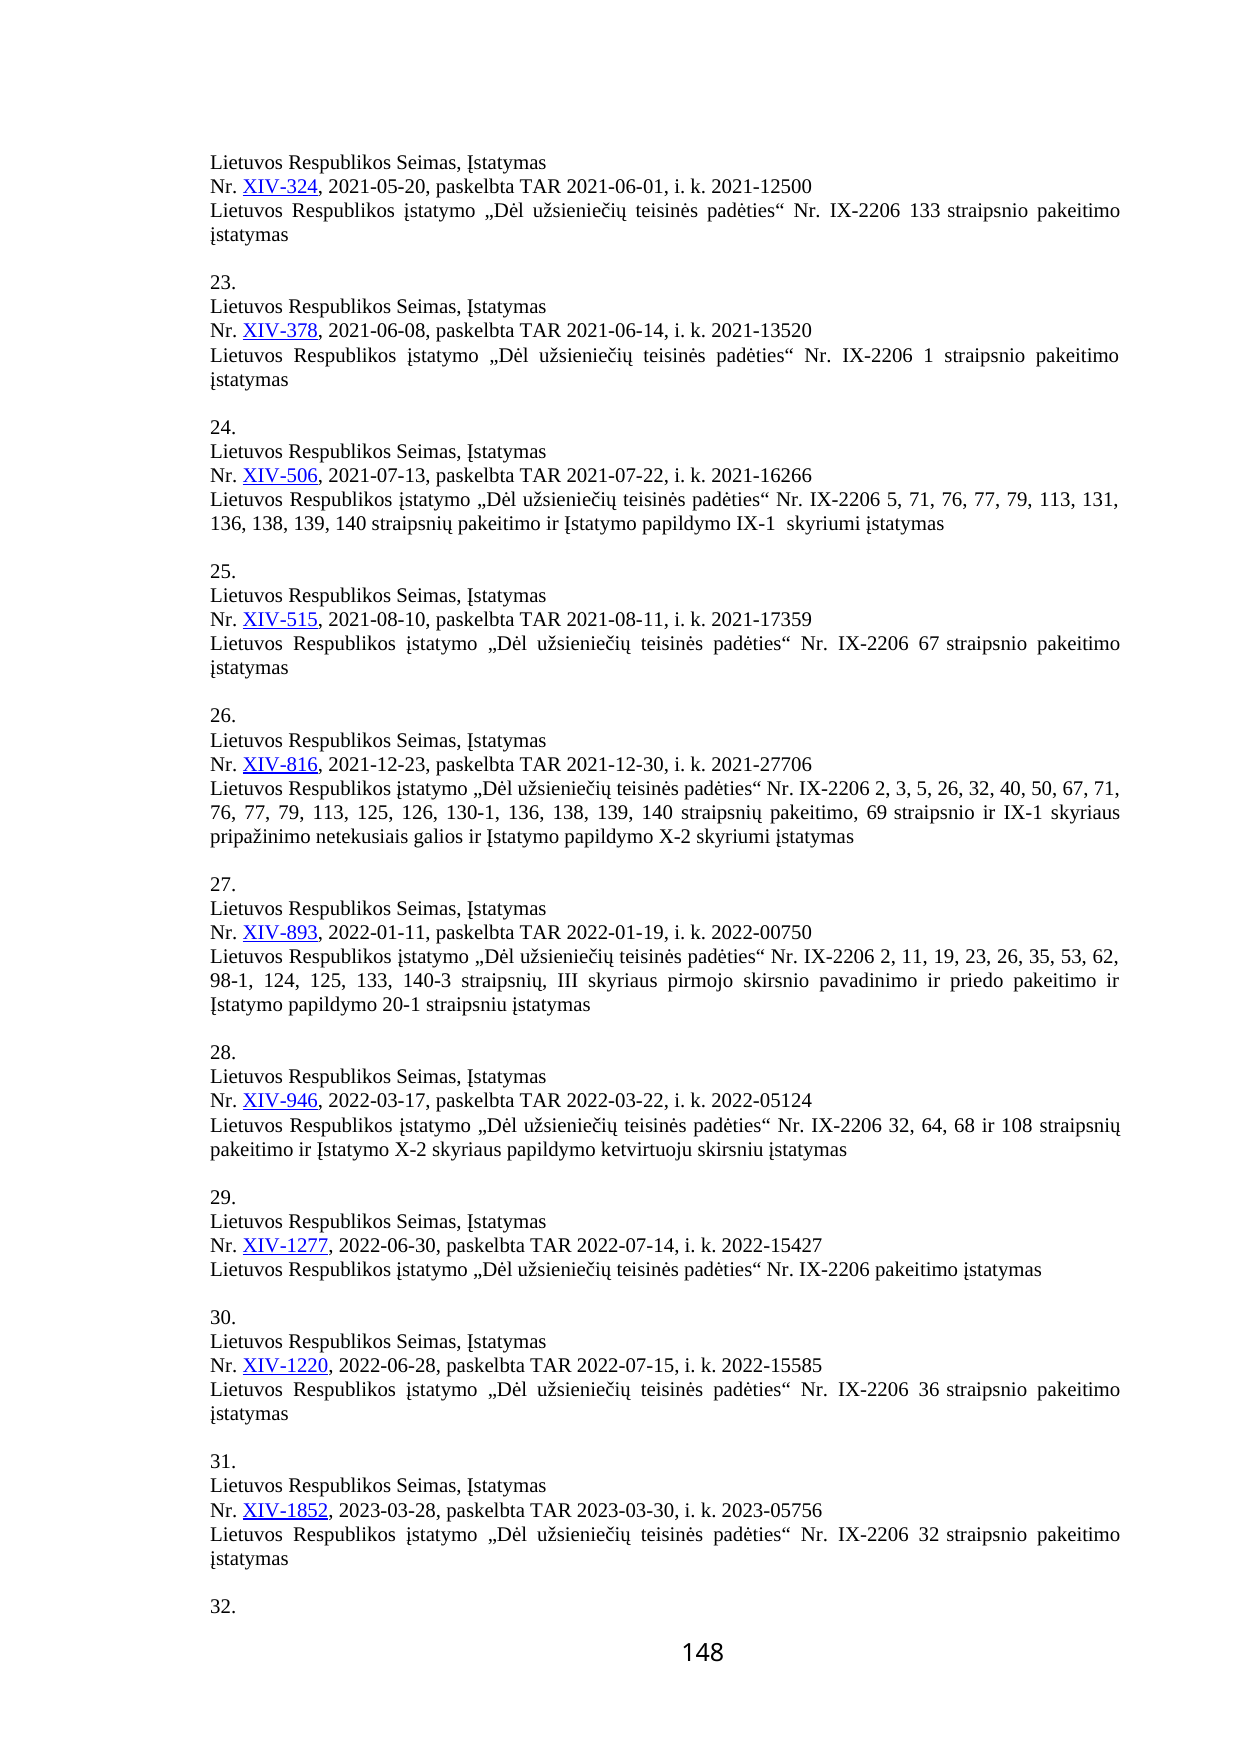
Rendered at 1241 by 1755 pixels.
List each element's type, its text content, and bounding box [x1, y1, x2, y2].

text Lietuvos Respublikos įstatymo „Dėl užsieniečių teisinės padėties“ Nr. IX-2206 1 straipsnio pakeitimo įstatymas [210, 342, 1120, 391]
text Lietuvos Respublikos Seimas, Įstatymas [210, 1329, 1120, 1353]
text 25. [210, 559, 1120, 583]
text Lietuvos Respublikos Seimas, Įstatymas [210, 1064, 1120, 1088]
text Lietuvos Respublikos įstatymo „Dėl užsieniečių teisinės padėties“ Nr. IX-2206 32, 64, 68 ir 108 straipsnių pakeitimo ir Įstatymo X-2 skyriaus papildymo ketvirtuoju skirsniu įstatymas [210, 1112, 1120, 1161]
text Lietuvos Respublikos įstatymo „Dėl užsieniečių teisinės padėties“ Nr. IX-2206 133 straipsnio pakeitimo įstatymas [210, 198, 1120, 246]
text 26. [210, 703, 1120, 727]
text 31. [210, 1449, 1120, 1473]
text Nr. XIV-816, 2021-12-23, paskelbta TAR 2021-12-30, i. k. 2021-27706 [210, 752, 1120, 776]
text Lietuvos Respublikos Seimas, Įstatymas [210, 727, 1120, 752]
text Lietuvos Respublikos įstatymo „Dėl užsieniečių teisinės padėties“ Nr. IX-2206 36 straipsnio pakeitimo įstatymas [210, 1377, 1120, 1425]
text Nr. XIV-378, 2021-06-08, paskelbta TAR 2021-06-14, i. k. 2021-13520 [210, 318, 1120, 342]
text Nr. XIV-946, 2022-03-17, paskelbta TAR 2022-03-22, i. k. 2022-05124 [210, 1088, 1120, 1112]
text Lietuvos Respublikos Seimas, Įstatymas [210, 439, 1120, 463]
text Lietuvos Respublikos įstatymo „Dėl užsieniečių teisinės padėties“ Nr. IX-2206 pakeitimo įstatymas [210, 1257, 1120, 1281]
text Lietuvos Respublikos Seimas, Įstatymas [210, 896, 1120, 920]
text 28. [210, 1040, 1120, 1064]
text Nr. XIV-506, 2021-07-13, paskelbta TAR 2021-07-22, i. k. 2021-16266 [210, 463, 1120, 487]
text Nr. XIV-1277, 2022-06-30, paskelbta TAR 2022-07-14, i. k. 2022-15427 [210, 1233, 1120, 1257]
text Lietuvos Respublikos įstatymo „Dėl užsieniečių teisinės padėties“ Nr. IX-2206 67 straipsnio pakeitimo įstatymas [210, 631, 1120, 679]
text 32. [210, 1594, 1120, 1618]
text Lietuvos Respublikos Seimas, Įstatymas [210, 1473, 1120, 1497]
text Nr. XIV-515, 2021-08-10, paskelbta TAR 2021-08-11, i. k. 2021-17359 [210, 607, 1120, 631]
text Lietuvos Respublikos įstatymo „Dėl užsieniečių teisinės padėties“ Nr. IX-2206 5, 71, 76, 77, 79, 113, 131, 136, 138, 139, 140 straipsnių pakeitimo ir Įstatymo papildymo IX-1 skyriumi įstatymas [210, 487, 1120, 535]
text Lietuvos Respublikos įstatymo „Dėl užsieniečių teisinės padėties“ Nr. IX-2206 32 straipsnio pakeitimo įstatymas [210, 1522, 1120, 1570]
text Lietuvos Respublikos Seimas, Įstatymas [210, 1209, 1120, 1233]
text Lietuvos Respublikos įstatymo „Dėl užsieniečių teisinės padėties“ Nr. IX-2206 2, 3, 5, 26, 32, 40, 50, 67, 71, 76, 77, 79, 113, 125, 126, 130-1, 136, 138, 139, 140 straipsnių pakeitimo, 69 straipsnio ir IX-1 skyriaus pripažinimo netekusiais galios ir Įstatymo papildymo X-2 skyriumi įstatymas [210, 776, 1120, 848]
text Lietuvos Respublikos Seimas, Įstatymas [210, 583, 1120, 607]
text 23. [210, 270, 1120, 294]
text Lietuvos Respublikos Seimas, Įstatymas [210, 294, 1120, 318]
text Lietuvos Respublikos Seimas, Įstatymas [210, 150, 1120, 174]
text Nr. XIV-1220, 2022-06-28, paskelbta TAR 2022-07-15, i. k. 2022-15585 [210, 1353, 1120, 1377]
text Nr. XIV-1852, 2023-03-28, paskelbta TAR 2023-03-30, i. k. 2023-05756 [210, 1497, 1120, 1522]
text 29. [210, 1185, 1120, 1209]
text Nr. XIV-893, 2022-01-11, paskelbta TAR 2022-01-19, i. k. 2022-00750 [210, 920, 1120, 944]
text 30. [210, 1305, 1120, 1329]
text 24. [210, 415, 1120, 439]
text Nr. XIV-324, 2021-05-20, paskelbta TAR 2021-06-01, i. k. 2021-12500 [210, 174, 1120, 198]
text Lietuvos Respublikos įstatymo „Dėl užsieniečių teisinės padėties“ Nr. IX-2206 2, 11, 19, 23, 26, 35, 53, 62, 98-1, 124, 125, 133, 140-3 straipsnių, III skyriaus pirmojo skirsnio pavadinimo ir priedo pakeitimo ir Įstatymo papildymo 20-1 straipsniu įstatymas [210, 944, 1120, 1016]
text 27. [210, 872, 1120, 896]
